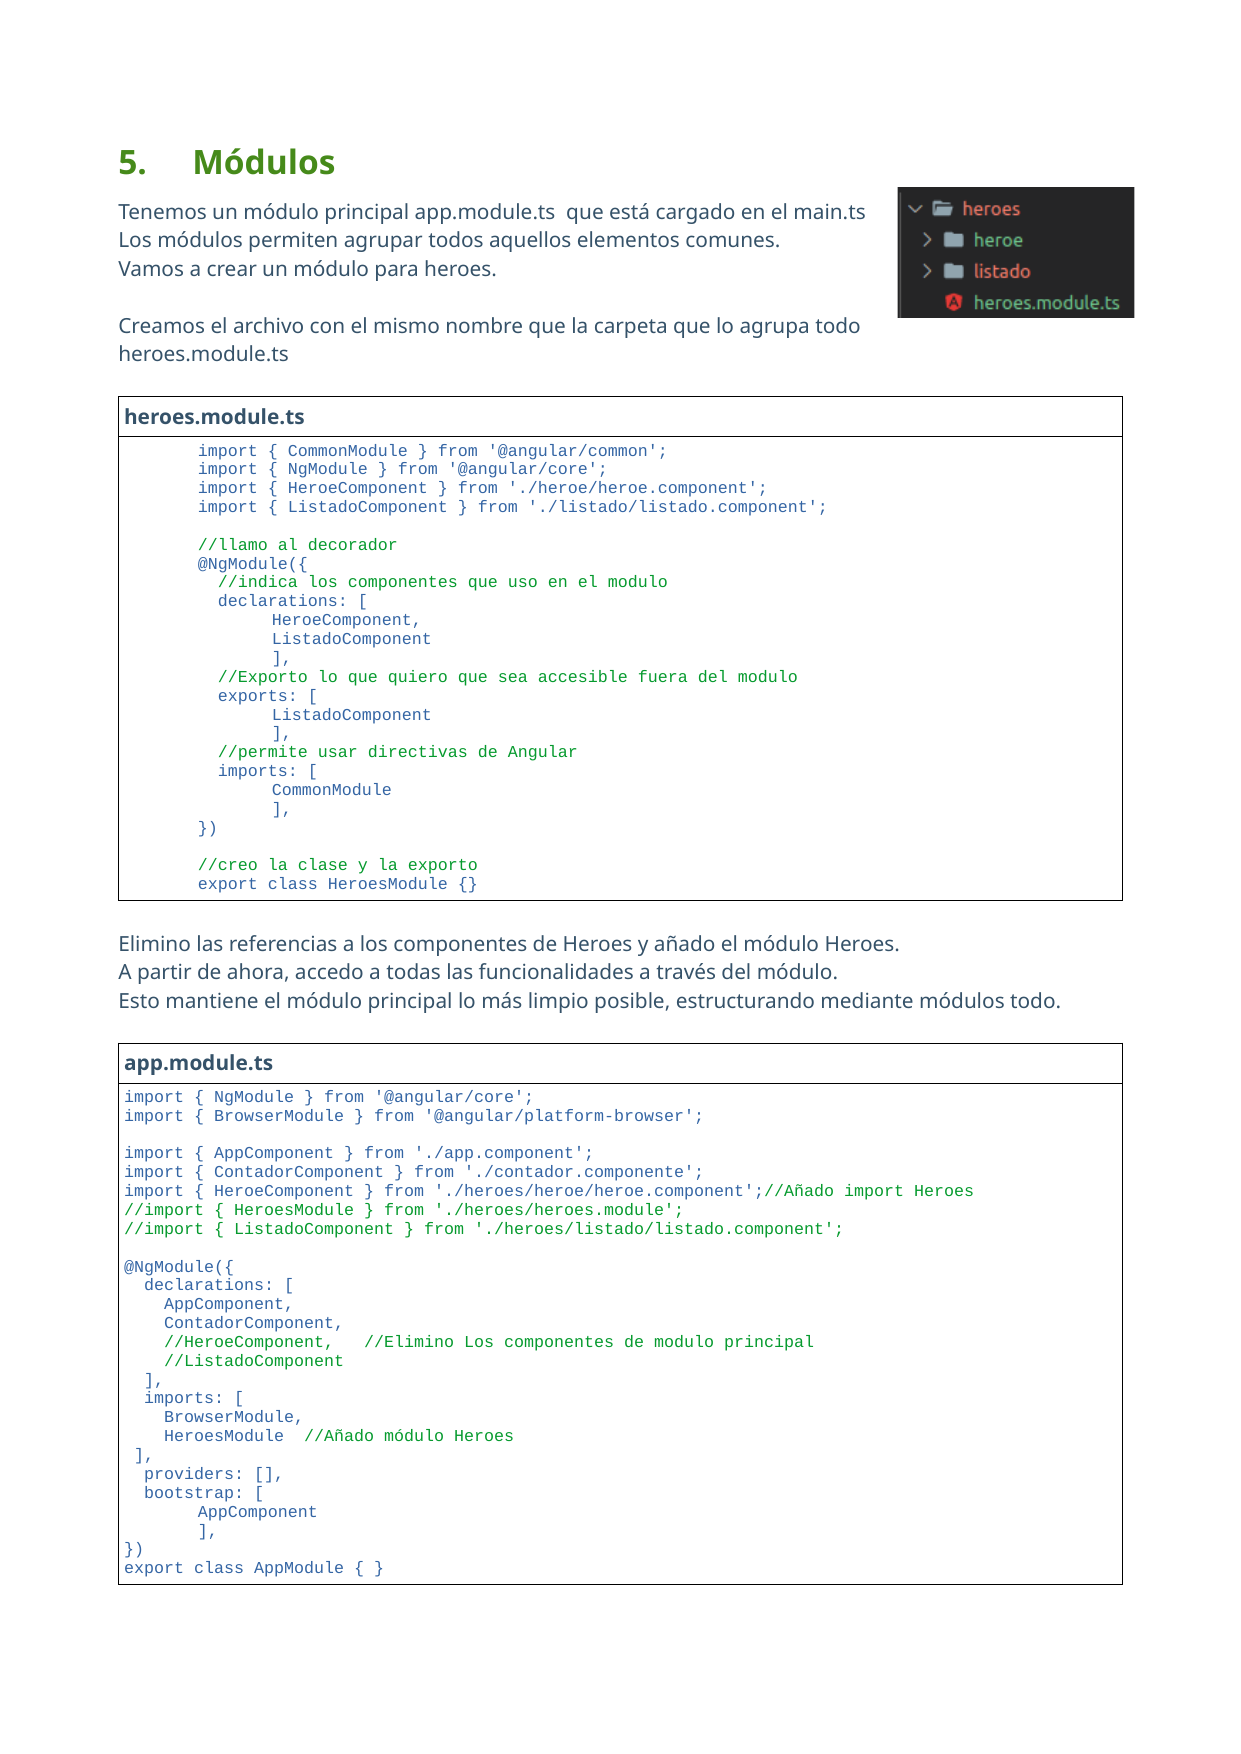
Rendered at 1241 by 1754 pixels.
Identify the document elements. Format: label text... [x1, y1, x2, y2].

text Vamos a crear un módulo para heroes. [118, 254, 897, 282]
text Creamos el archivo con el mismo nombre que la carpeta que lo agrupa todo heroes.module.ts [118, 311, 1122, 368]
picture [897, 187, 1135, 318]
table_cell import { CommonModule } from '@angular/common'; import { NgModule } from '@angular/core'; import { HeroeComponent } from './heroe/heroe.component'; import { ListadoComponent } from './listado/listado.component'; //llamo al decorador @NgModule({ //indica los componentes que uso en el modulo declarations: [ HeroeComponent, ListadoComponent ], //Exporto lo que quiero que sea accesible fuera del modulo exports: [ ListadoComponent ], //permite usar directivas de Angular imports: [ CommonModule ], }) //creo la clase y la exporto export class HeroesModule {} [119, 437, 1122, 900]
subtitle Módulos [118, 139, 1122, 185]
text Elimino las referencias a los componentes de Heroes y añado el módulo Heroes. [118, 929, 1122, 957]
table_header heroes.module.ts [119, 397, 1122, 436]
text A partir de ahora, accedo a todas las funcionalidades a través del módulo. [118, 957, 1122, 986]
table_cell import { NgModule } from '@angular/core'; import { BrowserModule } from '@angular/platform-browser'; import { AppComponent } from './app.component'; import { ContadorComponent } from './contador.componente'; import { HeroeComponent } from './heroes/heroe/heroe.component';//Añado import Heroes //import { HeroesModule } from './heroes/heroes.module'; //import { ListadoComponent } from './heroes/listado/listado.component'; @NgModule({ declarations: [ AppComponent, ContadorComponent, //HeroeComponent, //Elimino Los componentes de modulo principal //ListadoComponent ], imports: [ BrowserModule, HeroesModule //Añado módulo Heroes ], providers: [], bootstrap: [ AppComponent ], }) export class AppModule { } [119, 1084, 1122, 1584]
text Tenemos un módulo principal app.module.ts que está cargado en el main.ts [118, 197, 897, 226]
text Los módulos permiten agrupar todos aquellos elementos comunes. [118, 226, 897, 254]
text Esto mantiene el módulo principal lo más limpio posible, estructurando mediante módulos todo. [118, 986, 1122, 1014]
table_header app.module.ts [119, 1044, 1122, 1083]
